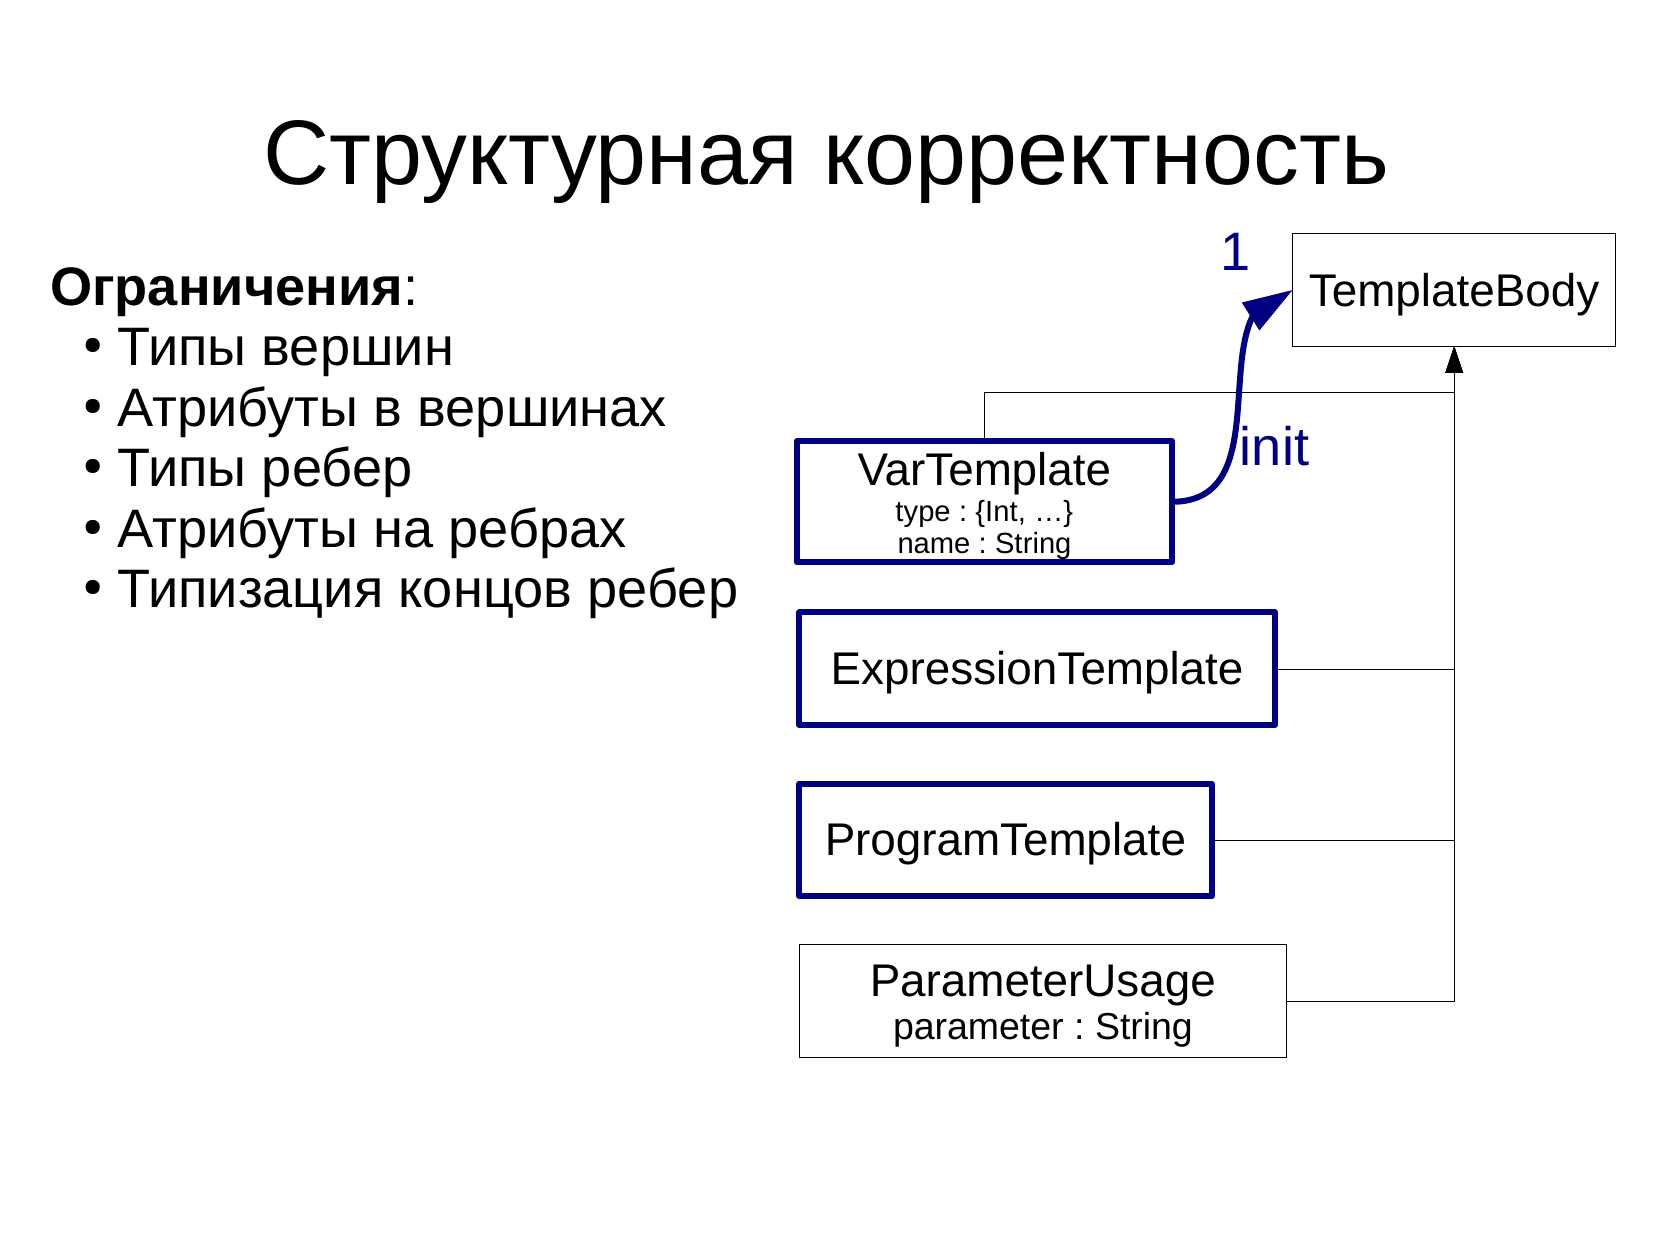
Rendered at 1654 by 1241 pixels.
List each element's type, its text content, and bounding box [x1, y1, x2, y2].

text_box Ограничения: Типы вершин Атрибуты в вершинах Типы ребер Атрибуты на ребрах Типизация концов ребер [35, 248, 827, 627]
text_box ParameterUsage parameter : String [799, 944, 1287, 1058]
text_box TemplateBody [1292, 233, 1616, 347]
text_box VarTemplate type : {Int, …} name : String [827, 441, 1173, 563]
text_box ExpressionTemplate [799, 612, 1276, 725]
text_box ProgramTemplate [799, 783, 1212, 897]
text_box init [1225, 409, 1325, 485]
text_box 1 [1205, 214, 1266, 290]
title Структурная корректность [82, 56, 1571, 250]
